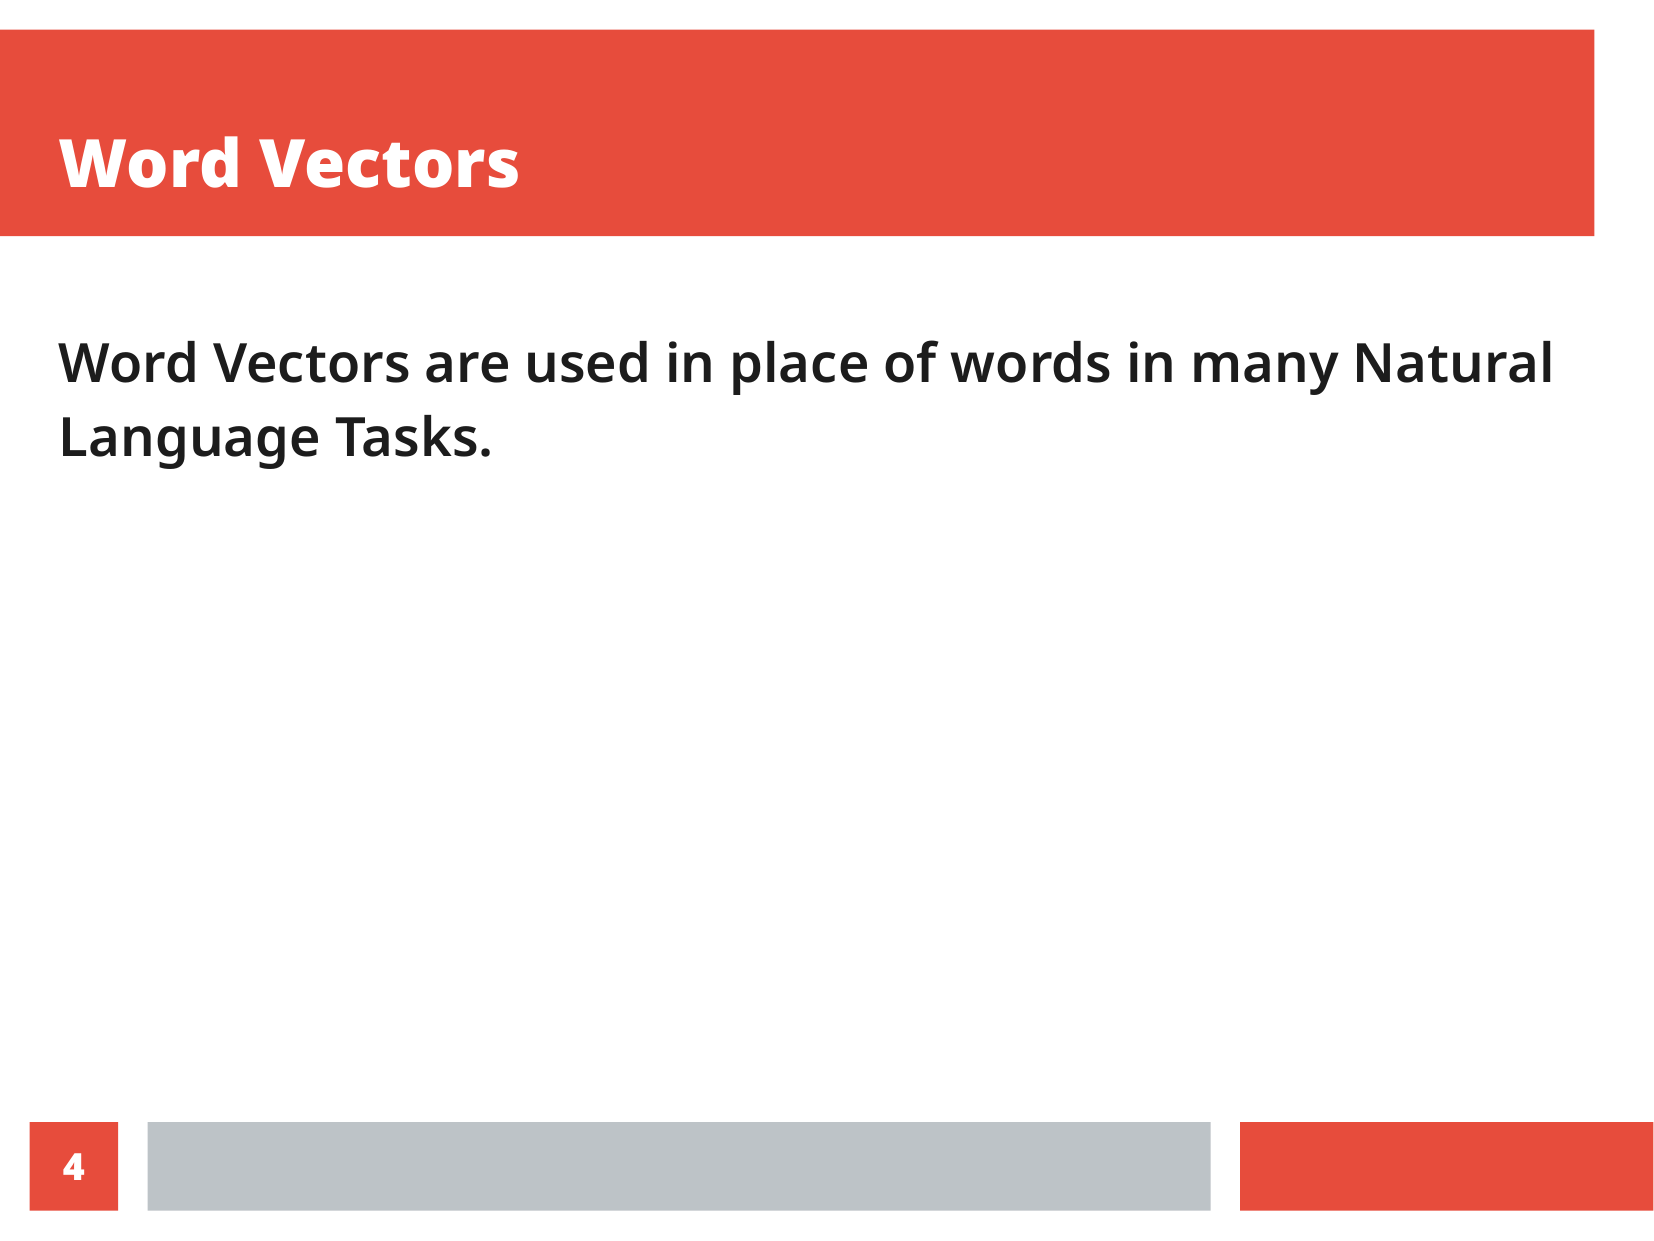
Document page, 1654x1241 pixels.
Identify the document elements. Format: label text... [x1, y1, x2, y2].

list Word Vectors are used in place of words in many Natural Language Tasks. [59, 324, 1565, 1093]
title Word Vectors [59, 59, 1595, 207]
